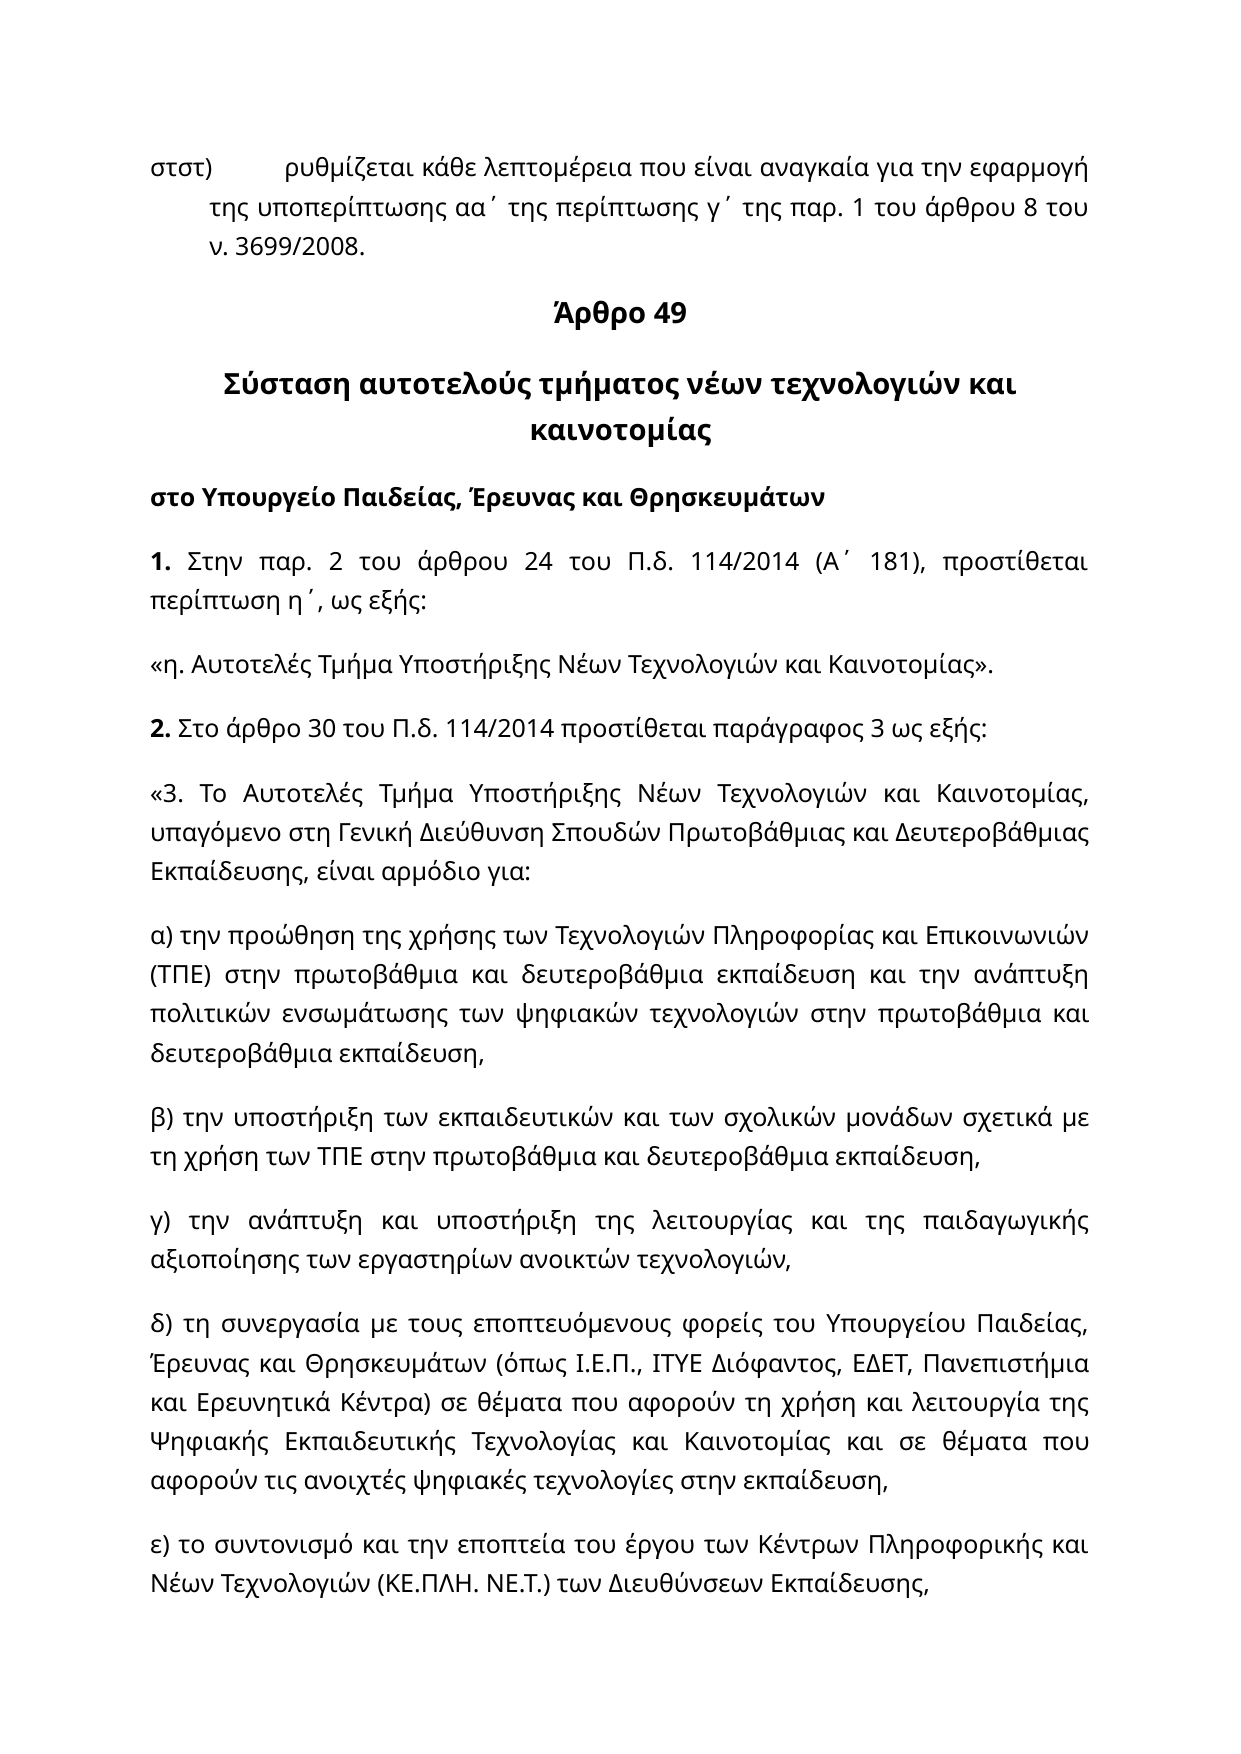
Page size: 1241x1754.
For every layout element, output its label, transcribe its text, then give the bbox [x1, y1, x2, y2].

text ε) το συντονισμό και την εποπτεία του έργου των Κέντρων Πληροφορικής και Νέων Τεχνολογιών (ΚΕ.ΠΛΗ. ΝΕ.Τ.) των Διευθύνσεων Εκπαίδευσης, [150, 1527, 1090, 1600]
text «η. Αυτοτελές Τμήμα Υποστήριξης Νέων Τεχνολογιών και Καινοτομίας». [150, 647, 1090, 681]
text «3. Το Αυτοτελές Τμήμα Υποστήριξης Νέων Τεχνολογιών και Καινοτομίας, υπαγόμενο στη Γενική Διεύθυνση Σπουδών Πρωτοβάθμιας και Δευτεροβάθμιας Εκπαίδευσης, είναι αρμόδιο για: [150, 775, 1090, 888]
text 1. Στην παρ. 2 του άρθρου 24 του Π.δ. 114/2014 (Α΄ 181), προστίθεται περίπτωση η΄, ως εξής: [150, 543, 1090, 617]
text στο Υπουργείο Παιδείας, Έρευνας και Θρησκευμάτων [150, 479, 1090, 513]
subtitle Σύσταση αυτοτελούς τμήματος νέων τεχνολογιών και καινοτομίας [150, 363, 1090, 448]
text β) την υποστήριξη των εκπαιδευτικών και των σχολικών μονάδων σχετικά με τη χρήση των ΤΠΕ στην πρωτοβάθμια και δευτεροβάθμια εκπαίδευση, [150, 1099, 1090, 1173]
subtitle Άρθρο 49 [150, 292, 1090, 332]
text α) την προώθηση της χρήσης των Τεχνολογιών Πληροφορίας και Επικοινωνιών (ΤΠΕ) στην πρωτοβάθμια και δευτεροβάθμια εκπαίδευση και την ανάπτυξη πολιτικών ενσωμάτωσης των ψηφιακών τεχνολογιών στην πρωτοβάθμια και δευτεροβάθμια εκπαίδευση, [150, 918, 1090, 1069]
text 2. Στο άρθρο 30 του Π.δ. 114/2014 προστίθεται παράγραφος 3 ως εξής: [150, 711, 1090, 745]
list στστ) ρυθμίζεται κάθε λεπτομέρεια που είναι αναγκαία για την εφαρμογή της υποπερίπτωσης αα΄ της περίπτωσης γ΄ της παρ. 1 του άρθρου 8 του ν. 3699/2008. [150, 150, 1090, 262]
text δ) τη συνεργασία με τους εποπτευόμενους φορείς του Υπουργείου Παιδείας, Έρευνας και Θρησκευμάτων (όπως I.E.Π., ΙΤΥΕ Διόφαντος, ΕΔΕΤ, Πανεπιστήμια και Ερευνητικά Κέντρα) σε θέματα που αφορούν τη χρήση και λειτουργία της Ψηφιακής Εκπαιδευτικής Τεχνολογίας και Καινοτομίας και σε θέματα που αφορούν τις ανοιχτές ψηφιακές τεχνολογίες στην εκπαίδευση, [150, 1306, 1090, 1497]
text γ) την ανάπτυξη και υποστήριξη της λειτουργίας και της παιδαγωγικής αξιοποίησης των εργαστηρίων ανοικτών τεχνολογιών, [150, 1203, 1090, 1276]
